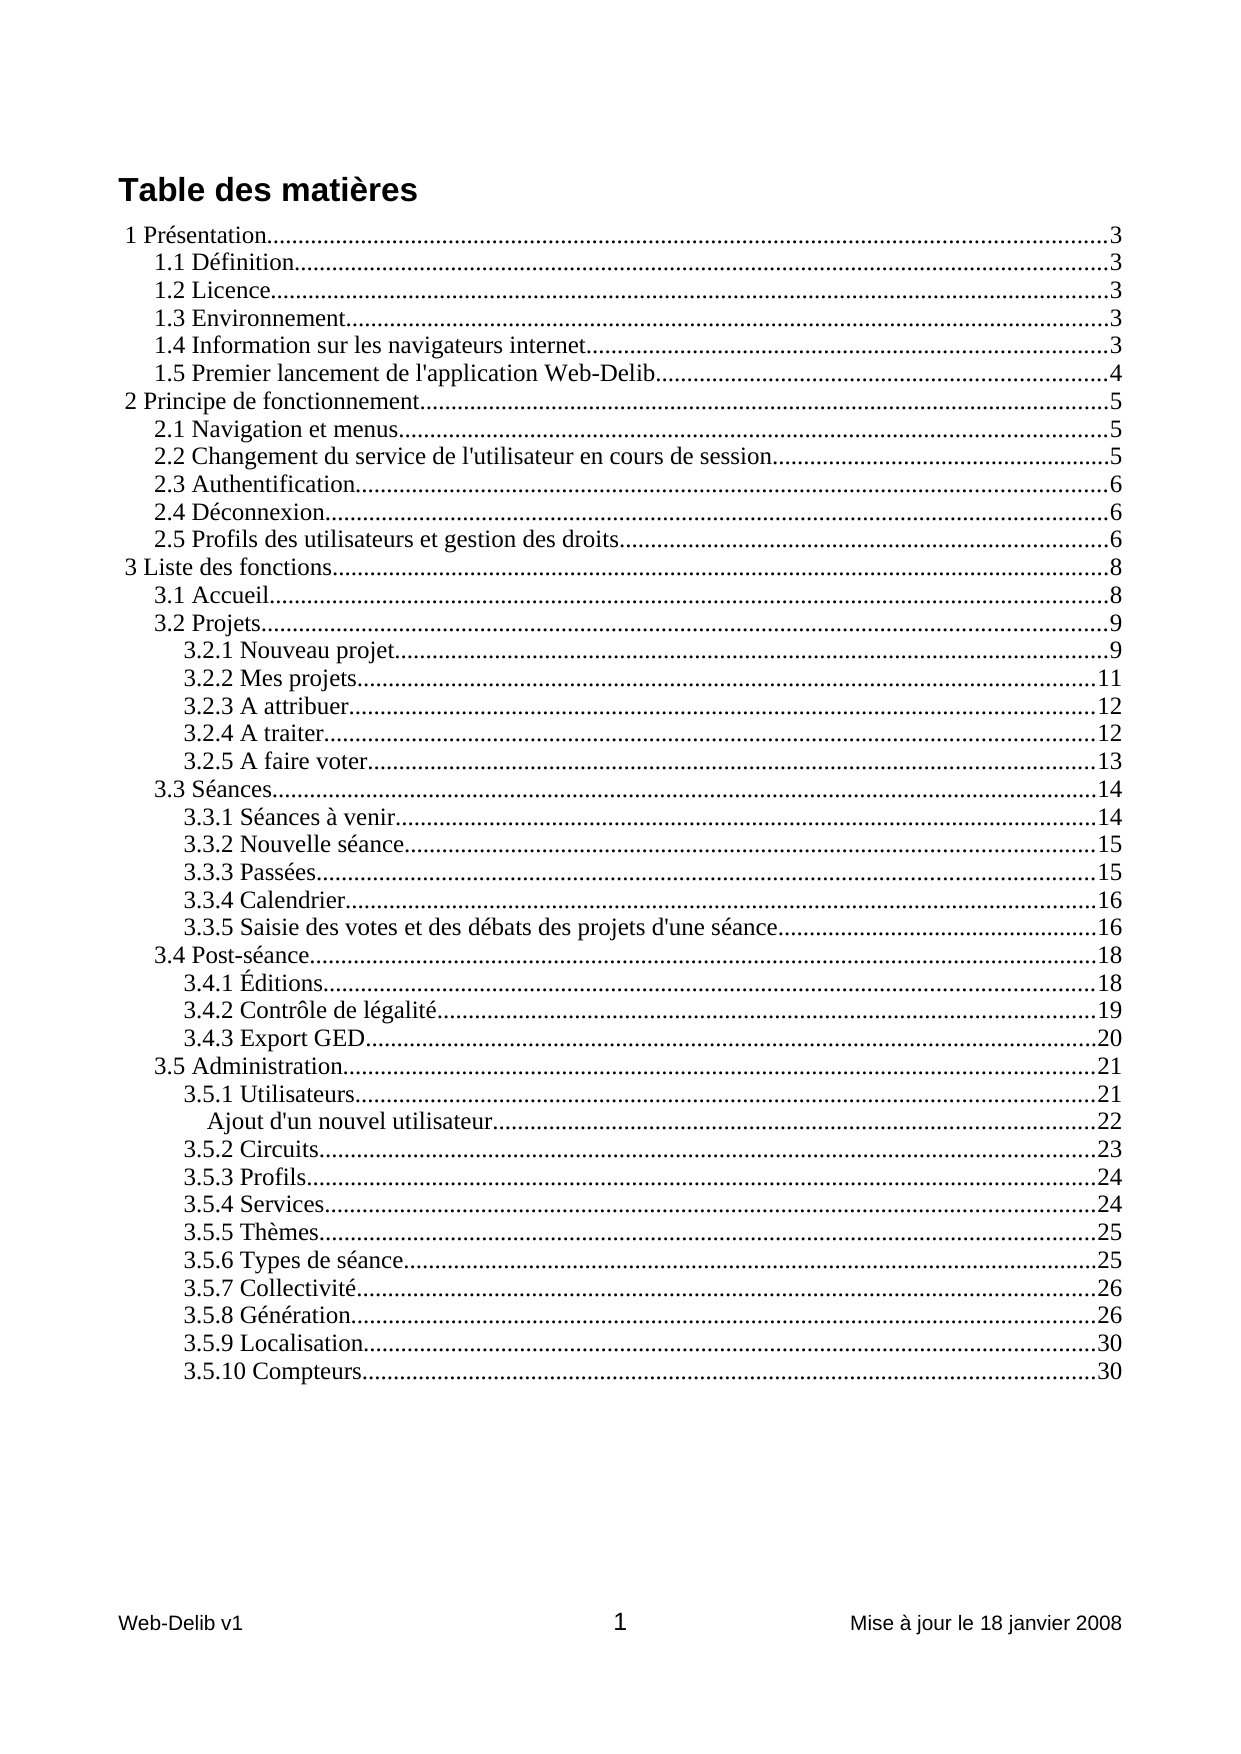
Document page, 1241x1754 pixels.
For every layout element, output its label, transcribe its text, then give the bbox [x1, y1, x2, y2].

text 3.4.2 Contrôle de légalité 19 [177, 997, 1122, 1024]
text 3.3.2 Nouvelle séance 15 [177, 830, 1122, 858]
text 3.3 Séances 14 [148, 775, 1122, 803]
text Ajout d'un nouvel utilisateur 22 [207, 1107, 1122, 1135]
text 2.5 Profils des utilisateurs et gestion des droits 6 [148, 526, 1122, 553]
text 3.5.5 Thèmes 25 [177, 1218, 1122, 1246]
text 3.2.2 Mes projets 11 [177, 664, 1122, 692]
text 3.5.8 Génération 26 [177, 1301, 1122, 1329]
text 1.2 Licence 3 [148, 276, 1122, 304]
text 3.5.6 Types de séance 25 [177, 1246, 1122, 1274]
text 2.3 Authentification 6 [148, 470, 1122, 498]
text 3.5.10 Compteurs 30 [177, 1357, 1122, 1384]
text 2 Principe de fonctionnement 5 [118, 387, 1122, 415]
text 3.3.3 Passées 15 [177, 858, 1122, 886]
subtitle Table des matières [118, 171, 1122, 208]
text 1.5 Premier lancement de l'application Web-Delib 4 [148, 359, 1122, 387]
text 2.4 Déconnexion 6 [148, 498, 1122, 526]
text 3.2.5 A faire voter 13 [177, 747, 1122, 775]
text 3.5 Administration 21 [148, 1052, 1122, 1080]
text 1 Présentation 3 [118, 221, 1122, 248]
text 3.3.1 Séances à venir 14 [177, 803, 1122, 830]
text 2.1 Navigation et menus 5 [148, 415, 1122, 442]
text 1.1 Définition 3 [148, 248, 1122, 276]
text 3.4 Post-séance 18 [148, 941, 1122, 969]
text 3.4.1 Éditions 18 [177, 969, 1122, 997]
text 3.1 Accueil 8 [148, 581, 1122, 609]
text 3.3.5 Saisie des votes et des débats des projets d'une séance 16 [177, 913, 1122, 941]
text 1.3 Environnement 3 [148, 304, 1122, 332]
text 3.5.3 Profils 24 [177, 1163, 1122, 1191]
text 3.5.9 Localisation 30 [177, 1329, 1122, 1357]
text 2.2 Changement du service de l'utilisateur en cours de session. 5 [148, 442, 1122, 470]
text 3.5.2 Circuits 23 [177, 1135, 1122, 1163]
text 3.5.1 Utilisateurs 21 [177, 1080, 1122, 1107]
text 3.5.4 Services 24 [177, 1191, 1122, 1218]
text 3 Liste des fonctions 8 [118, 553, 1122, 581]
text 1.4 Information sur les navigateurs internet 3 [148, 332, 1122, 359]
text 3.5.7 Collectivité 26 [177, 1274, 1122, 1301]
text 3.2.4 A traiter 12 [177, 719, 1122, 747]
text 3.2 Projets 9 [148, 609, 1122, 636]
text 3.2.3 A attribuer 12 [177, 692, 1122, 719]
text 3.4.3 Export GED 20 [177, 1024, 1122, 1052]
text 3.3.4 Calendrier 16 [177, 886, 1122, 913]
text 3.2.1 Nouveau projet 9 [177, 636, 1122, 664]
